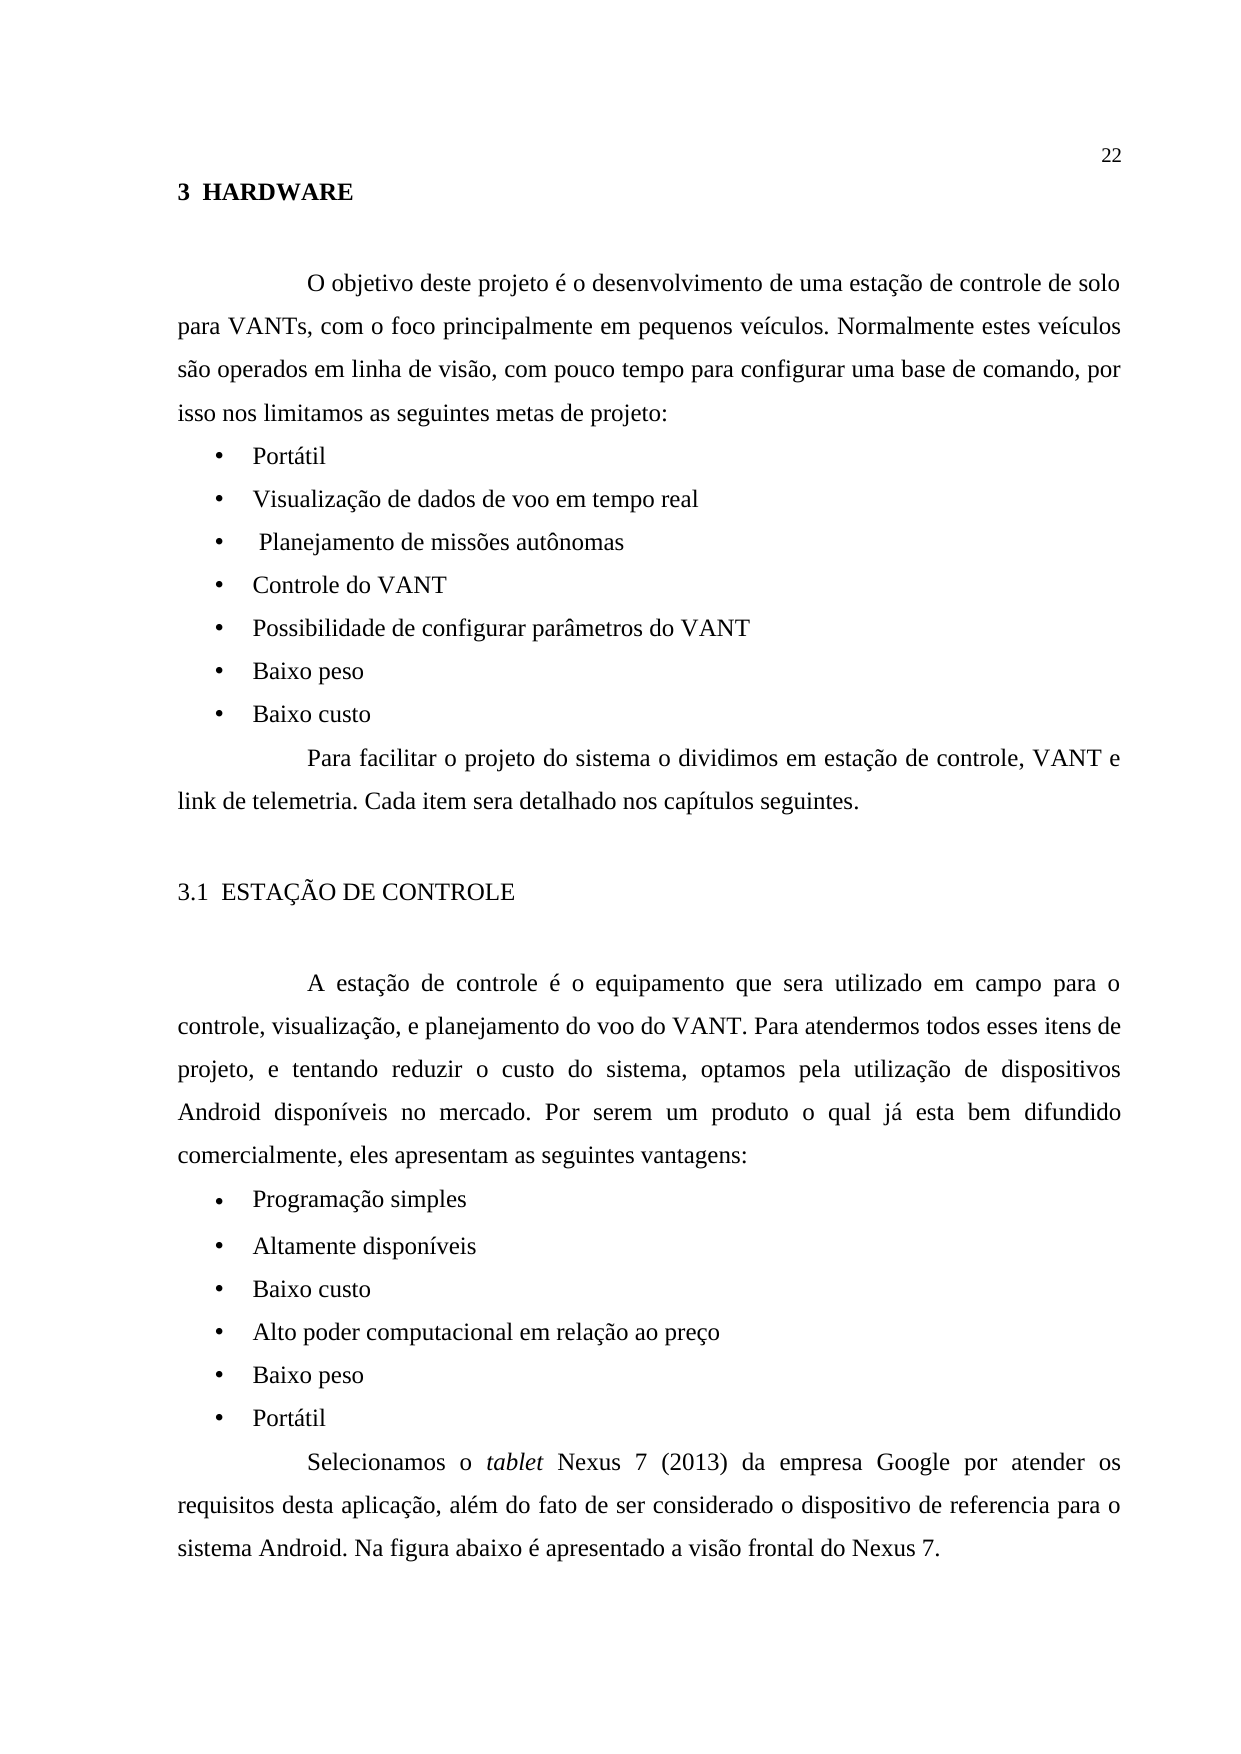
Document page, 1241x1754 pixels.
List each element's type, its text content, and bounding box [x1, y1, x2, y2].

text Selecionamos o tablet Nexus 7 (2013) da empresa Google por atender os requisitos desta aplicação, além do fato de ser considerado o dispositivo de referencia para o sistema Android. Na figura abaixo é apresentado a visão frontal do Nexus 7. [177, 1447, 1122, 1562]
list Baixo peso [215, 1360, 1122, 1389]
list Baixo custo [215, 699, 1122, 728]
list Portátil [215, 441, 1122, 469]
list Controle do VANT [215, 570, 1122, 599]
subtitle Estação de controle [177, 877, 1122, 906]
list Altamente disponíveis [215, 1231, 1122, 1260]
list Portátil [215, 1403, 1122, 1432]
list Visualização de dados de voo em tempo real [215, 484, 1122, 513]
subtitle Hardware [177, 177, 1122, 206]
list Possibilidade de configurar parâmetros do VANT [215, 613, 1122, 642]
list Baixo custo [215, 1274, 1122, 1303]
list Baixo peso [215, 656, 1122, 685]
text Para facilitar o projeto do sistema o dividimos em estação de controle, VANT e link de telemetria. Cada item sera detalhado nos capítulos seguintes. [177, 743, 1122, 814]
text A estação de controle é o equipamento que sera utilizado em campo para o controle, visualização, e planejamento do voo do VANT. Para atendermos todos esses itens de projeto, e tentando reduzir o custo do sistema, optamos pela utilização de dispositivos Android disponíveis no mercado. Por serem um produto o qual já esta bem difundido comercialmente, eles apresentam as seguintes vantagens: [177, 968, 1122, 1169]
list Programação simples [215, 1184, 1122, 1215]
list Alto poder computacional em relação ao preço [215, 1317, 1122, 1346]
list Planejamento de missões autônomas [215, 527, 1122, 556]
text O objetivo deste projeto é o desenvolvimento de uma estação de controle de solo para VANTs, com o foco principalmente em pequenos veículos. Normalmente estes veículos são operados em linha de visão, com pouco tempo para configurar uma base de comando, por isso nos limitamos as seguintes metas de projeto: [177, 268, 1122, 426]
